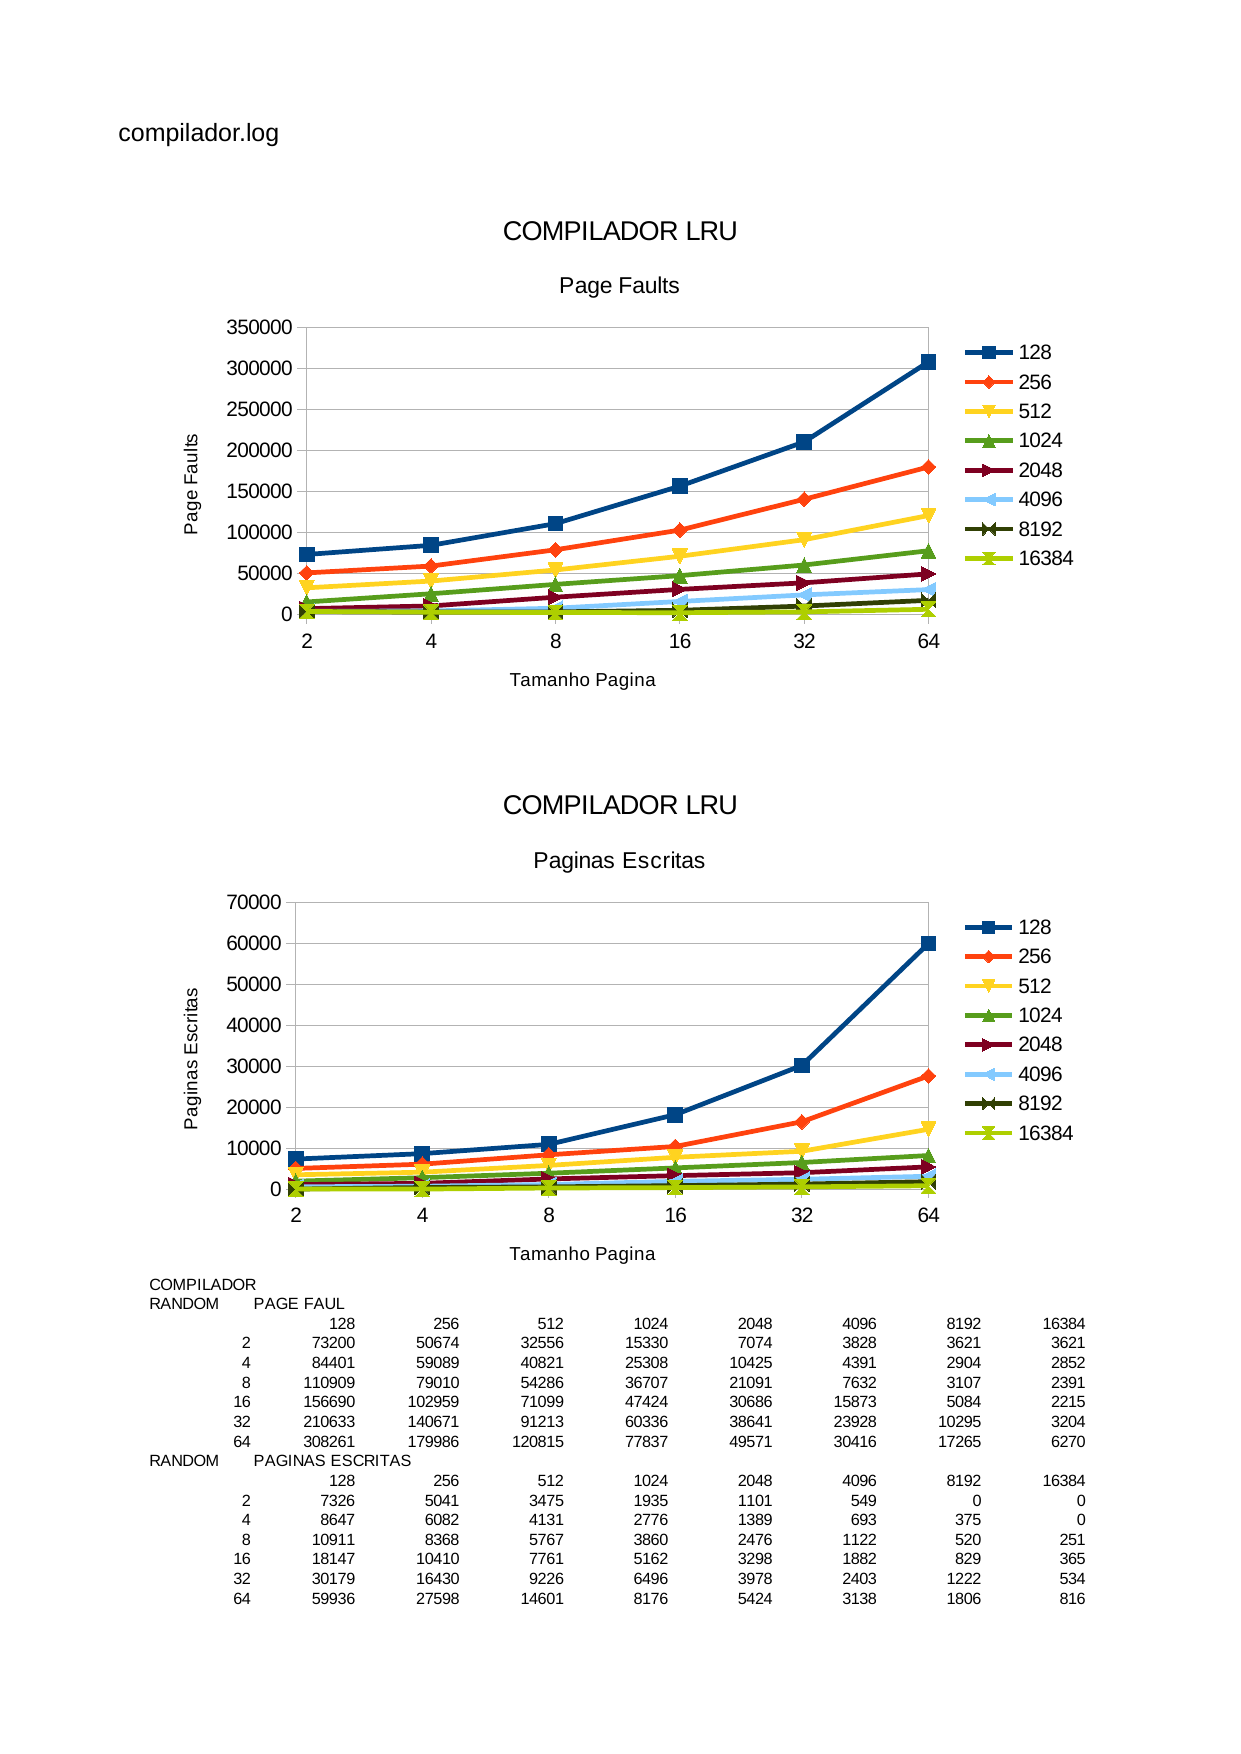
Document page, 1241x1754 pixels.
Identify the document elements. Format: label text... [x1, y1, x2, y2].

text compilador.log [118, 118, 1122, 147]
